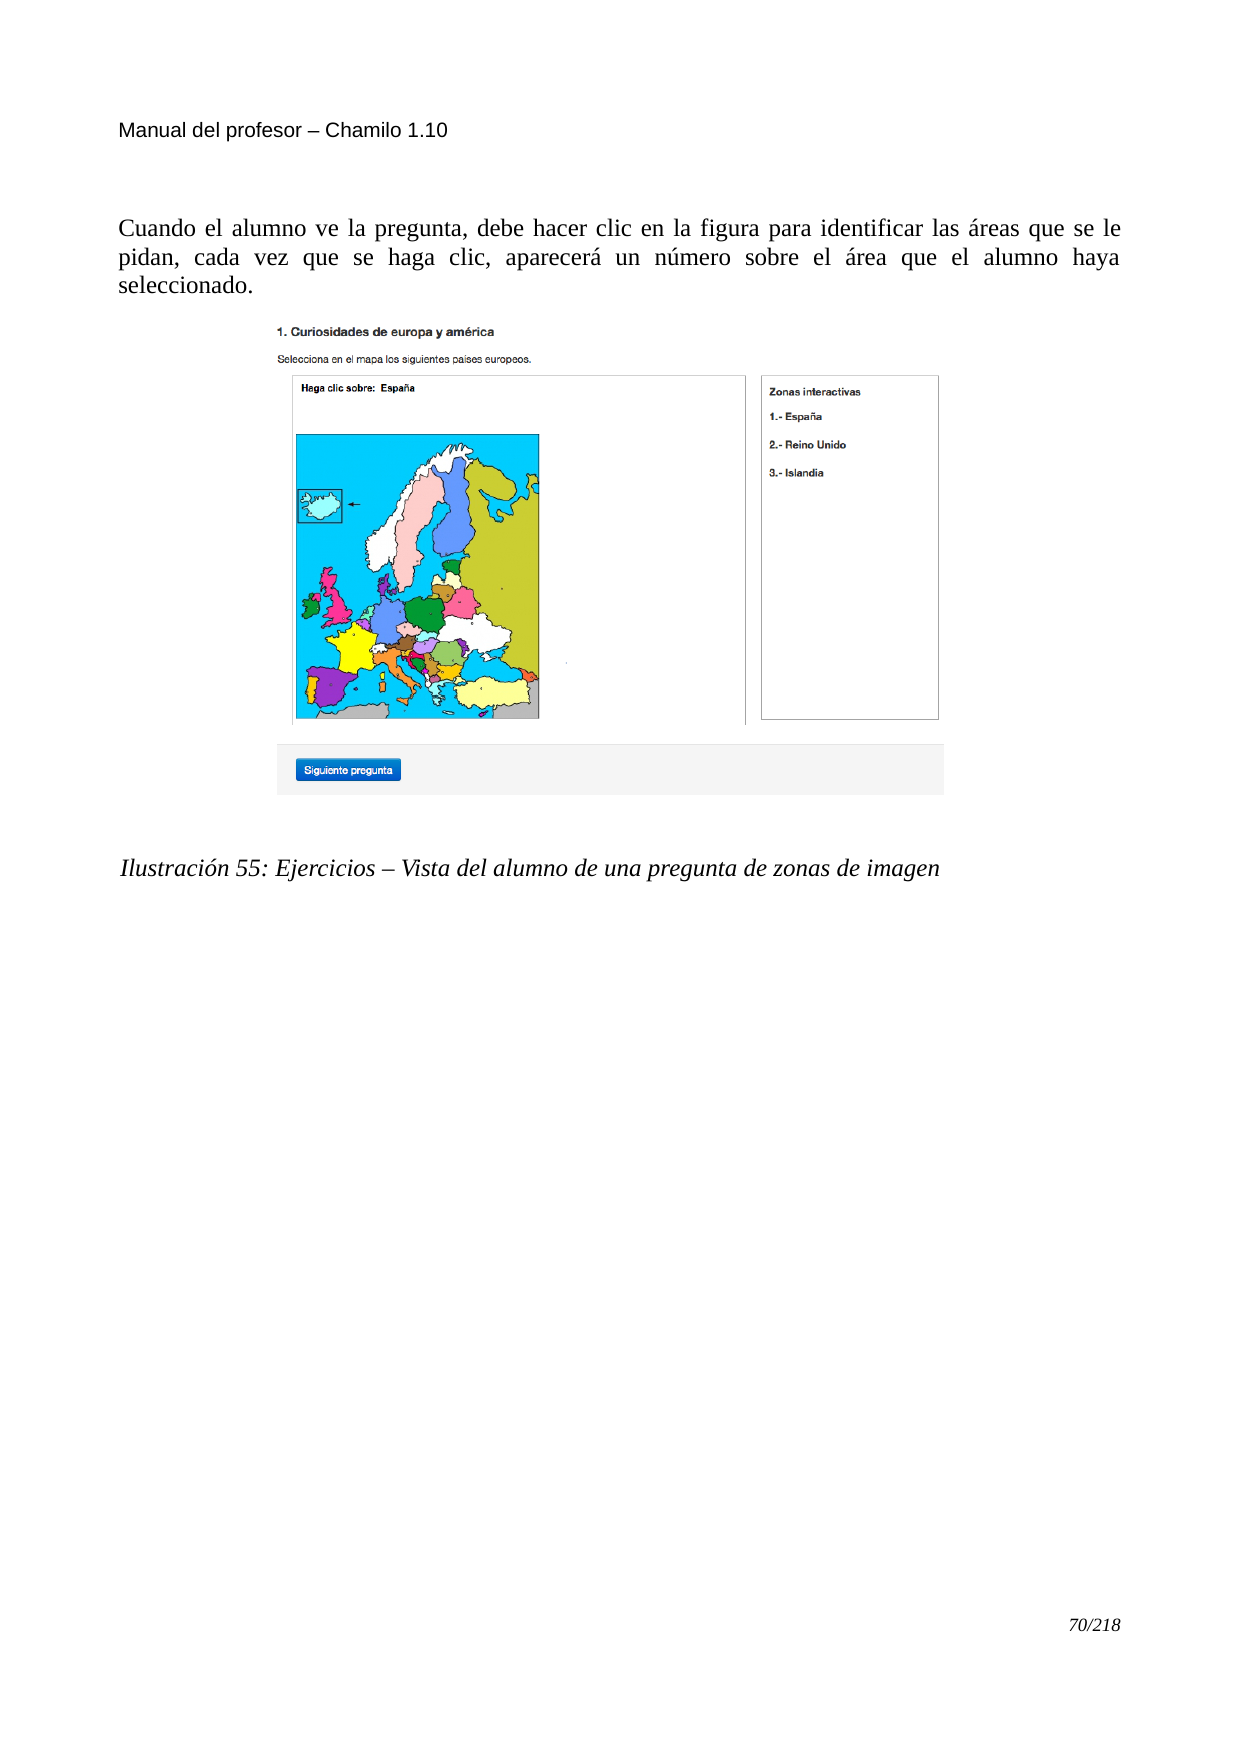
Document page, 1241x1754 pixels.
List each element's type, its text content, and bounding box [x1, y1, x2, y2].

text Ilustración 55: Ejercicios – Vista del alumno de una pregunta de zonas de imagen [120, 853, 1107, 882]
text Cuando el alumno ve la pregunta, debe hacer clic en la figura para identificar las áreas que se le pidan, cada vez que se haga clic, aparecerá un número sobre el área que el alumno haya seleccionado. [118, 213, 1122, 299]
picture [272, 323, 944, 799]
